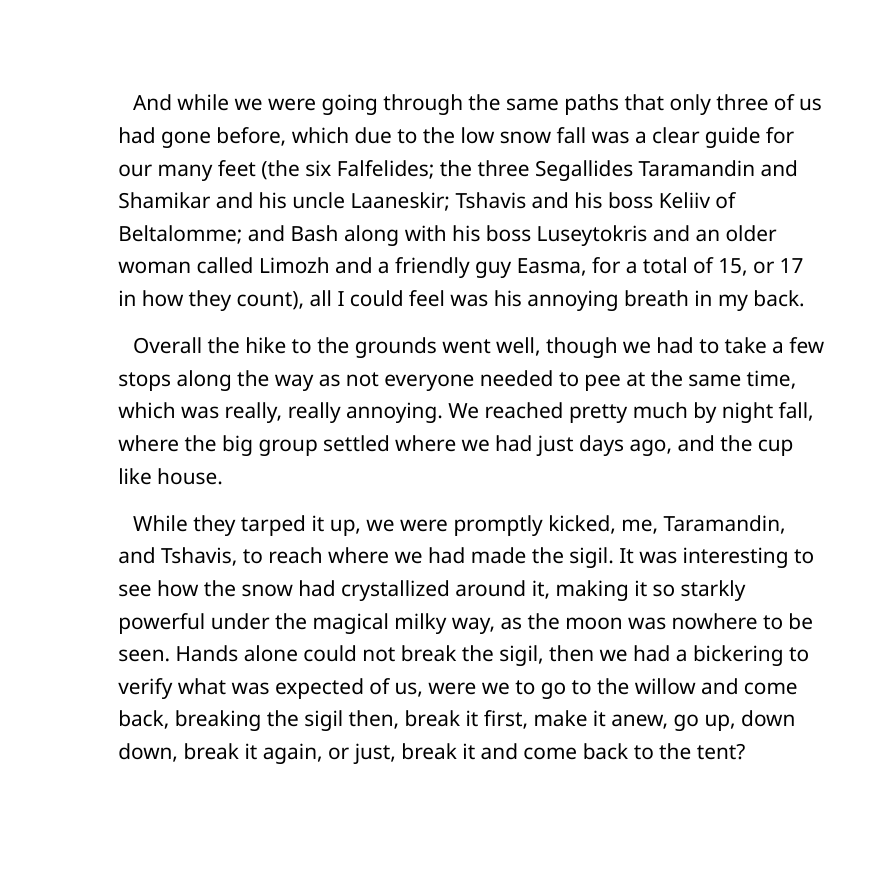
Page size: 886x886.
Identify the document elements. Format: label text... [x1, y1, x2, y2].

text And while we were going through the same paths that only three of us had gone before, which due to the low snow fall was a clear guide for our many feet (the six Falfelides; the three Segallides Taramandin and Shamikar and his uncle Laaneskir; Tshavis and his boss Keliiv of Beltalomme; and Bash along with his boss Luseytokris and an older woman called Limozh and a friendly guy Easma, for a total of 15, or 17 in how they count), all I could feel was his annoying breath in my back. [118, 88, 827, 313]
text While they tarped it up, we were promptly kicked, me, Taramandin, and Tshavis, to reach where we had made the sigil. It was interesting to see how the snow had crystallized around it, making it so starkly powerful under the magical milky way, as the moon was nowhere to be seen. Hands alone could not break the sigil, then we had a bickering to verify what was expected of us, were we to go to the willow and come back, breaking the sigil then, break it first, make it anew, go up, down down, break it again, or just, break it and come back to the tent? [118, 509, 827, 766]
text Overall the hike to the grounds went well, though we had to take a few stops along the way as not everyone needed to pee at the same time, which was really, really annoying. We reached pretty much by night fall, where the big group settled where we had just days ago, and the cup like house. [118, 331, 827, 490]
